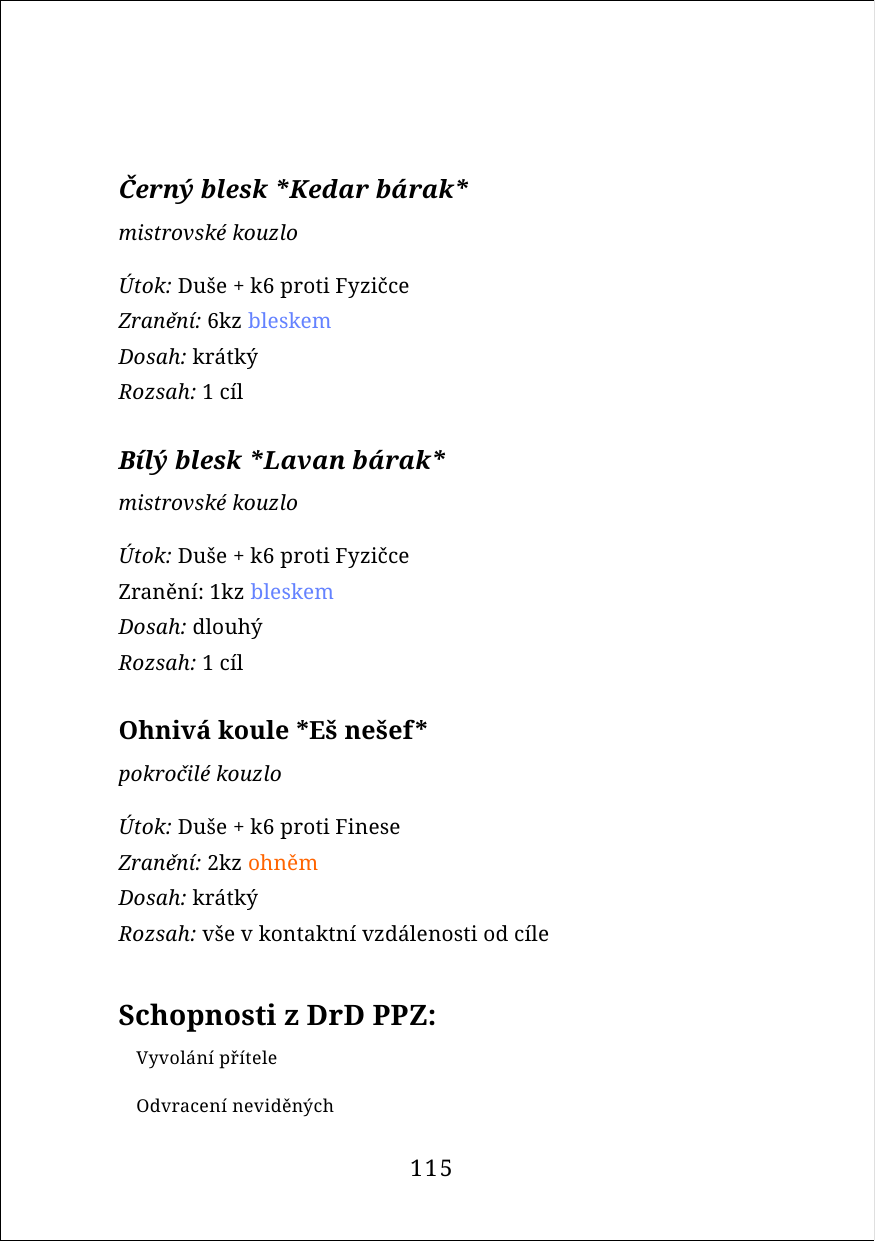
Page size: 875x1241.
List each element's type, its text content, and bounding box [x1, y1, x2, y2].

text Útok: Duše + k6 proti Fyzičce Zranění: 1kz bleskem Dosah: dlouhý Rozsah: 1 cíl [118, 541, 756, 676]
text Útok: Duše + k6 proti Finese Zranění: 2kz ohněm Dosah: krátký Rozsah: vše v kontaktní vzdálenosti od cíle [118, 812, 756, 947]
text mistrovské kouzlo [118, 488, 756, 517]
text Odvracení neviděných [136, 1093, 756, 1118]
text Vyvolání přítele [136, 1046, 756, 1070]
subtitle Bílý blesk *Lavan bárak* [118, 442, 756, 476]
text mistrovské kouzlo [118, 218, 756, 246]
subtitle Schopnosti z DrD PPZ: [118, 996, 756, 1034]
subtitle Černý blesk *Kedar bárak* [118, 172, 756, 206]
subtitle Ohnivá koule *Eš nešef* [118, 713, 756, 747]
text pokročilé kouzlo [118, 759, 756, 787]
text Útok: Duše + k6 proti Fyzičce Zranění: 6kz bleskem Dosah: krátký Rozsah: 1 cíl [118, 271, 756, 406]
